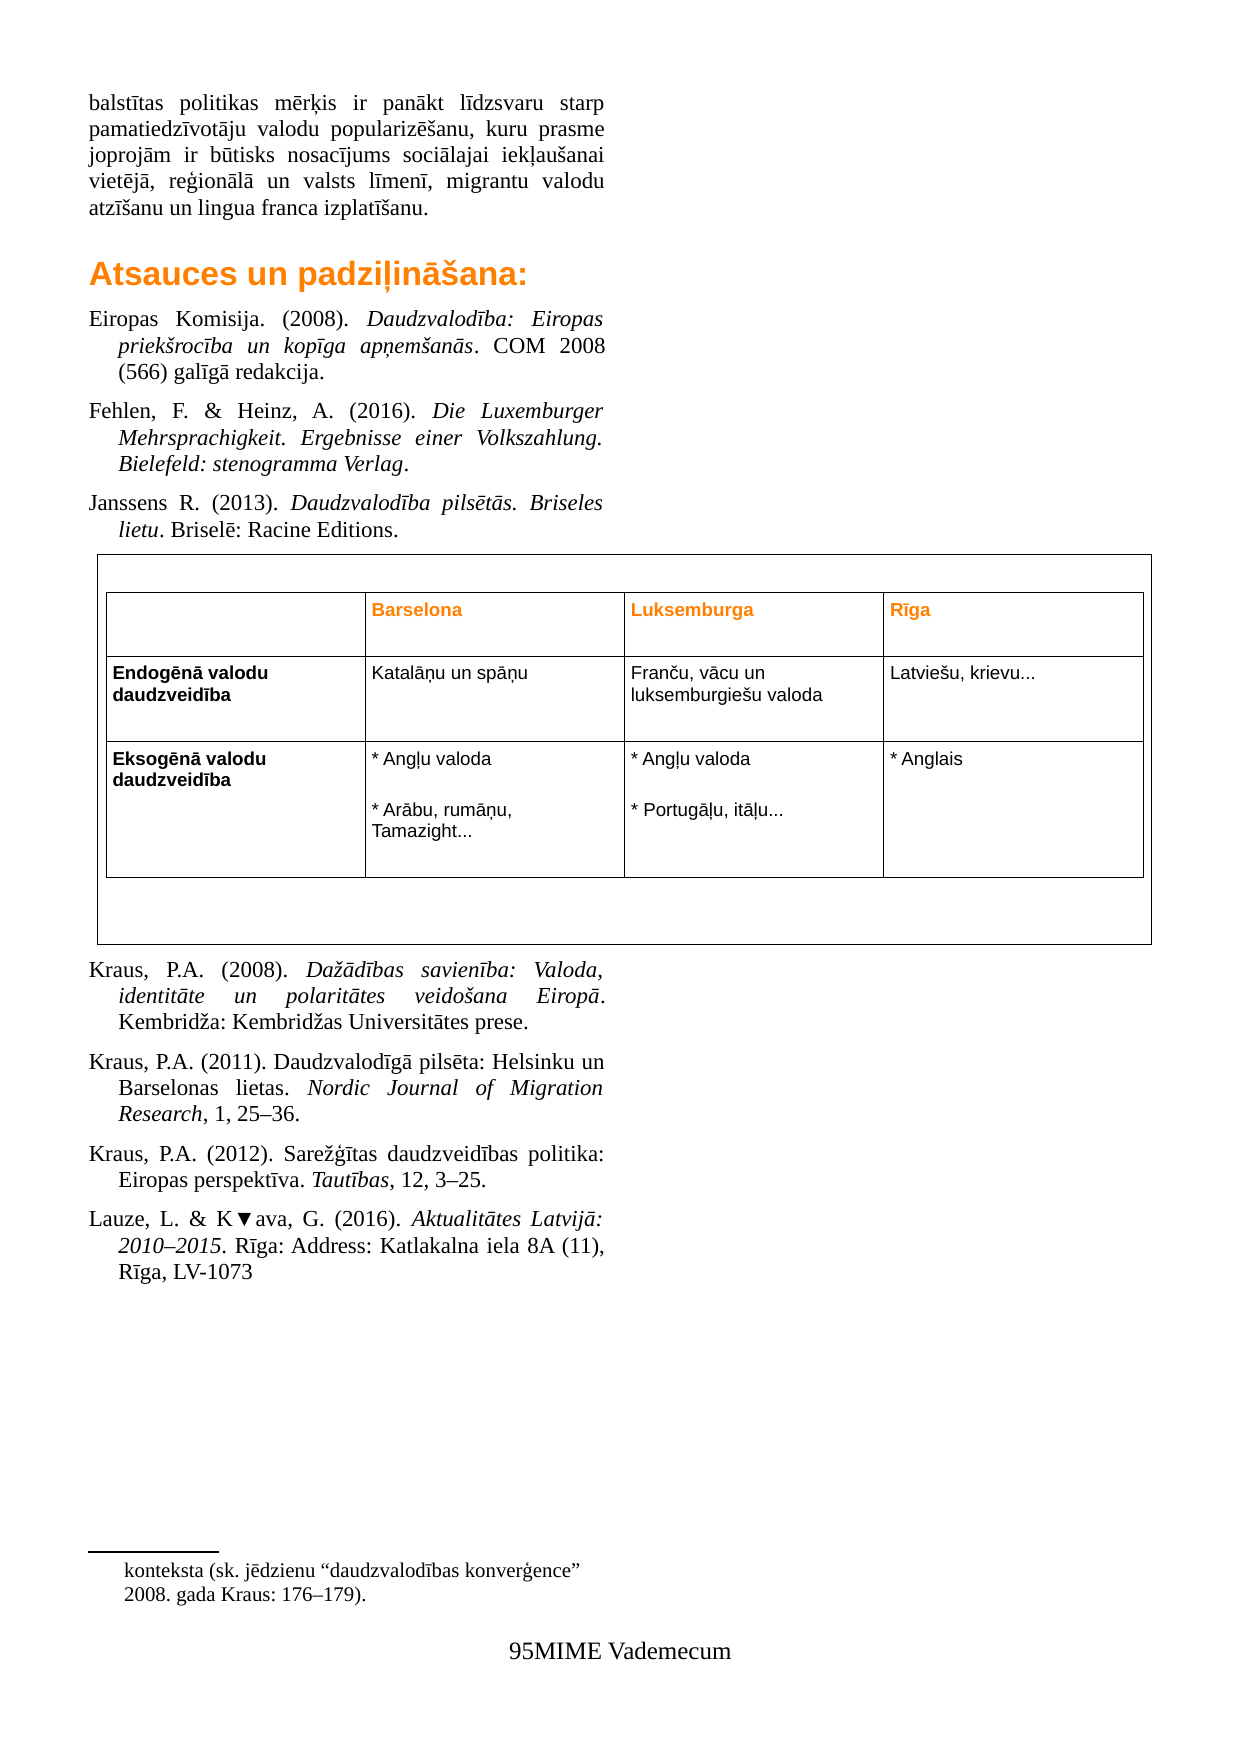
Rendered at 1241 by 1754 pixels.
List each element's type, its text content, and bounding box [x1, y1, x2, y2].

text Kraus, P.A. (2008). Dažādības savienība: Valoda, identitāte un polaritātes veidošana Eiropā. Kembridža: Kembridžas Universitātes prese. [88, 555, 605, 1035]
text Eiropas Komisija. (2008). Daudzvalodība: Eiropas priekšrocība un kopīga apņemšanās. COM 2008 (566) galīgā redakcija. [88, 305, 605, 384]
text Janssens R. (2013). Daudzvalodība pilsētās. Briseles lietu. Briselē: Racine Editions. [88, 489, 605, 542]
text Kraus, P.A. (2011). Daudzvalodīgā pilsēta: Helsinku un Barselonas lietas. Nordic Journal of Migration Research, 1, 25–36. [88, 1048, 605, 1127]
text [98, 555, 1151, 944]
table_cell * Anglais [884, 742, 1143, 877]
table_header [107, 593, 365, 656]
text Fehlen, F. & Heinz, A. (2016). Die Luxemburger Mehrsprachigkeit. Ergebnisse einer Volkszahlung. Bielefeld: stenogramma Verlag. [88, 397, 605, 476]
table_header Barselona [366, 593, 624, 656]
text Lauze, L. & K▼ava, G. (2016). Aktualitātes Latvijā: 2010–2015. Rīga: Address: Katlakalna iela 8A (11), Rīga, LV-1073 [88, 1206, 605, 1284]
table_cell * Angļu valoda * Portugāļu, itāļu... [625, 742, 883, 877]
table_header Luksemburga [625, 593, 883, 656]
text Kraus, P.A. (2012). Sarežģītas daudzveidības politika: Eiropas perspektīva. Tautības, 12, 3–25. [88, 1140, 605, 1192]
table_cell * Angļu valoda * Arābu, rumāņu, Tamazight... [366, 742, 624, 877]
subtitle Atsauces un padziļināšana: [88, 254, 605, 293]
table_cell Eksogēnā valodu daudzveidība [107, 742, 365, 877]
table_cell Latviešu, krievu... [884, 657, 1143, 741]
table_cell Franču, vācu un luksemburgiešu valoda [625, 657, 883, 741]
text balstītas politikas mērķis ir panākt līdzsvaru starp pamatiedzīvotāju valodu popularizēšanu, kuru prasme joprojām ir būtisks nosacījums sociālajai iekļaušanai vietējā, reģionālā un valsts līmenī, migrantu valodu atzīšanu un lingua franca izplatīšanu. [88, 88, 605, 220]
table_cell Katalāņu un spāņu [366, 657, 624, 741]
text konteksta (sk. jēdzienu “daudzvalodības konverģence” 2008. gada Kraus: 176–179). [88, 1558, 605, 1606]
table_cell Endogēnā valodu daudzveidība [107, 657, 365, 741]
table_header Rīga [884, 593, 1143, 656]
